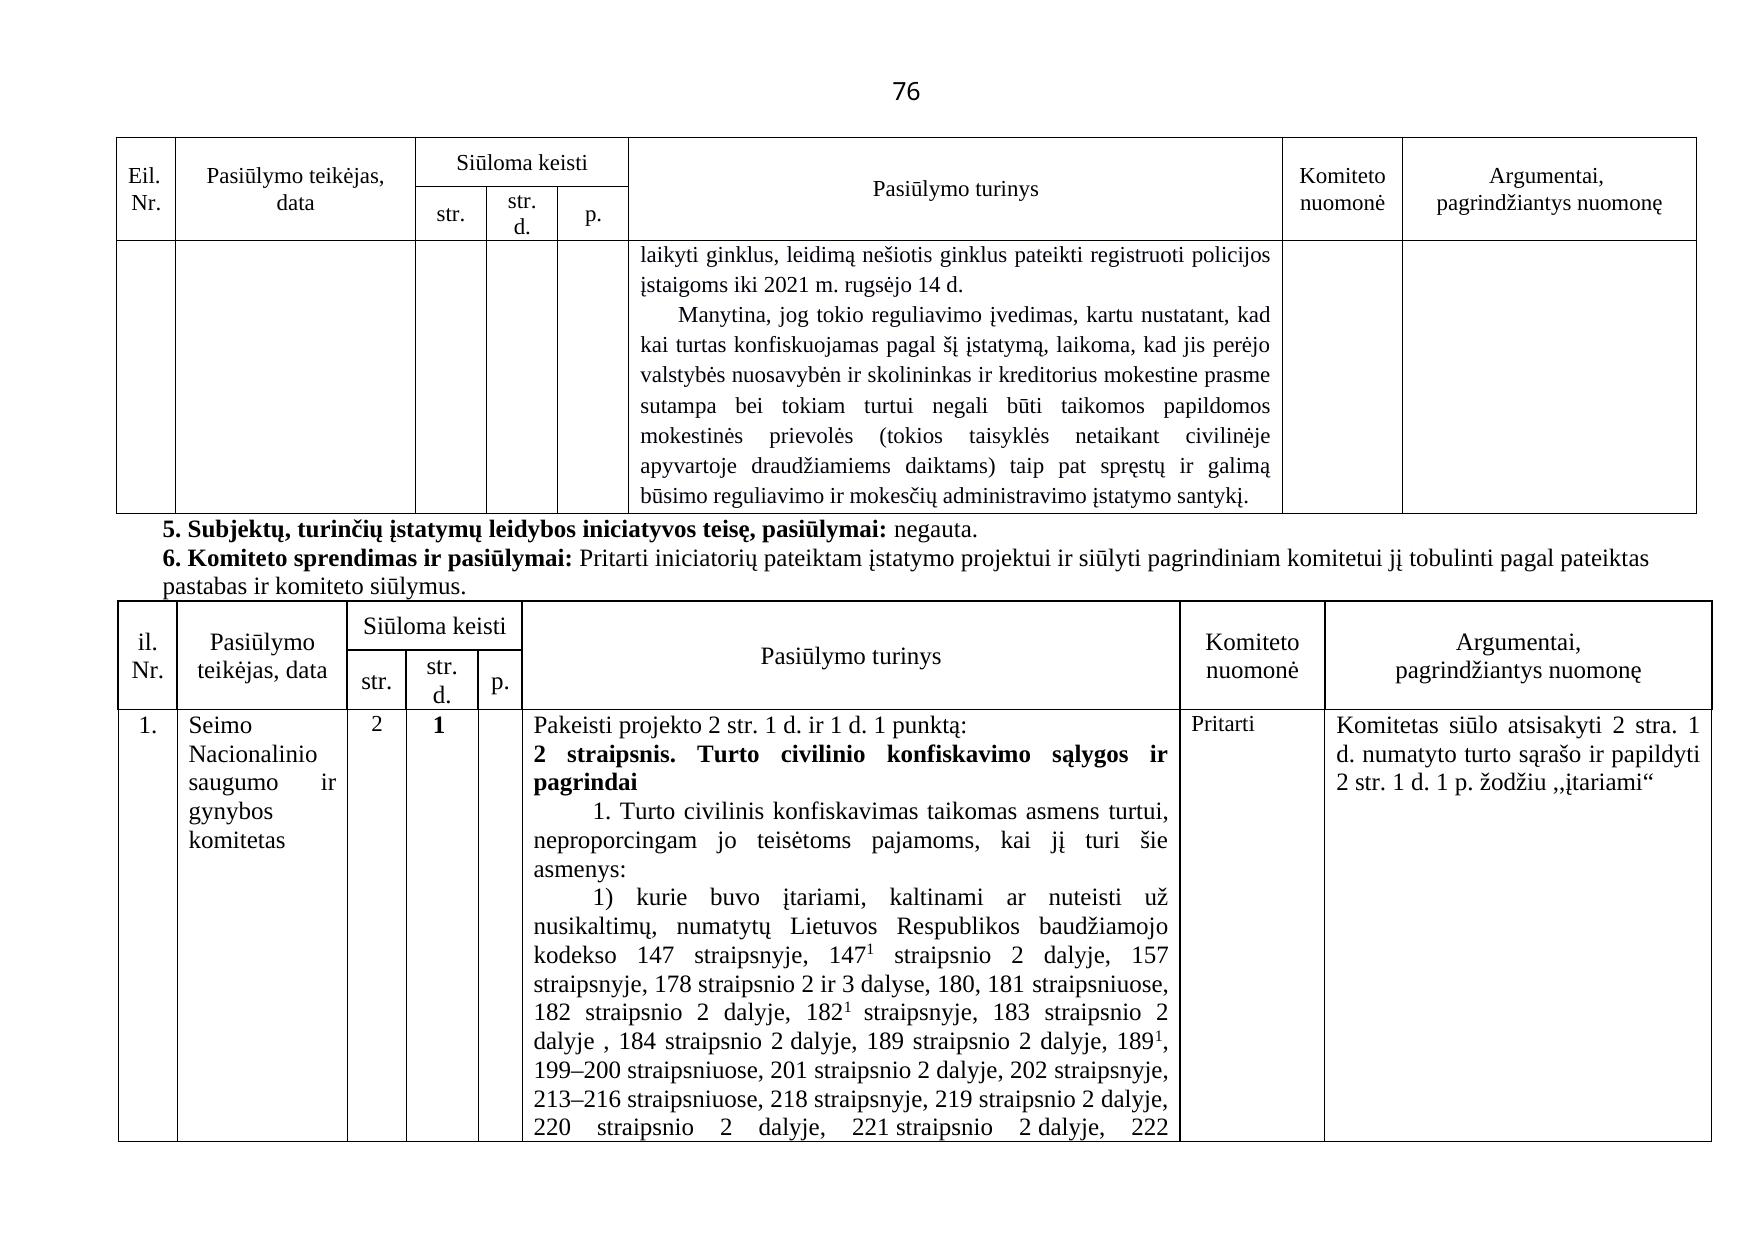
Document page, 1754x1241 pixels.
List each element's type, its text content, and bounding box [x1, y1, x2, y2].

text 5. Subjektų, turinčių įstatymų leidybos iniciatyvos teisę, pasiūlymai: negauta. [162, 514, 1695, 543]
table_cell str. [416, 187, 486, 239]
text 6. Komiteto sprendimas ir pasiūlymai: Pritarti iniciatorių pateiktam įstatymo projektui ir siūlyti pagrindiniam komitetui jį tobulinti pagal pateiktas pastabas ir komiteto siūlymus. [162, 543, 1695, 600]
table_header Argumentai, pagrindžiantys nuomonę [1403, 138, 1696, 239]
table_header Pasiūlymo turinys [629, 138, 1282, 239]
table_cell 1. [119, 710, 177, 1141]
table_cell 2 [348, 710, 406, 1141]
table_header Eil. Nr. [117, 138, 175, 239]
table_cell [558, 241, 628, 513]
table_cell [117, 241, 175, 513]
table_cell str. d. [487, 187, 557, 239]
table_cell Seimo Nacionalinio saugumo ir gynybos komitetas [178, 710, 347, 1141]
table_cell [1403, 241, 1696, 513]
table_cell [487, 241, 557, 513]
table_header Pasiūlymo turinys [523, 602, 1179, 709]
table_cell p. [479, 651, 521, 709]
table_cell [176, 241, 415, 513]
table_header Siūloma keisti [416, 138, 628, 186]
table_cell p. [558, 187, 628, 239]
table_header il. Nr. [119, 602, 176, 709]
table_cell Pritarti [1181, 710, 1324, 1141]
table_cell Komitetas siūlo atsisakyti 2 stra. 1 d. numatyto turto sąrašo ir papildyti 2 str. 1 d. 1 p. žodžiu ,,įtariami“ [1325, 710, 1711, 1141]
table_header Komiteto nuomonė [1283, 138, 1402, 239]
table_cell 1 [407, 710, 478, 1141]
table_header Pasiūlymo teikėjas, data [176, 138, 415, 239]
table_header Siūloma keisti [348, 602, 521, 649]
table_header Komiteto nuomonė [1181, 602, 1324, 709]
table_cell [479, 710, 522, 1141]
table_header Pasiūlymo teikėjas, data [178, 602, 346, 709]
table_cell str. d. [407, 651, 477, 709]
table_header Argumentai, pagrindžiantys nuomonę [1326, 602, 1711, 709]
table_cell str. [348, 651, 405, 709]
table_cell Pakeisti projekto 2 str. 1 d. ir 1 d. 1 punktą: 2 straipsnis. Turto civilinio konfiskavimo sąlygos ir pagrindai 1. Turto civilinis konfiskavimas taikomas asmens turtui, neproporcingam jo teisėtoms pajamoms, kai jį turi šie asmenys: 1) kurie buvo įtariami, kaltinami ar nuteisti už nusikaltimų, numatytų Lietuvos Respublikos baudžiamojo kodekso 147 straipsnyje, 1471 straipsnio 2 dalyje, 157 straipsnyje, 178 straipsnio 2 ir 3 dalyse, 180, 181 straipsniuose, 182 straipsnio 2 dalyje, 1821 straipsnyje, 183 straipsnio 2 dalyje , 184 straipsnio 2 dalyje, 189 straipsnio 2 dalyje, 1891, 199–200 straipsniuose, 201 straipsnio 2 dalyje, 202 straipsnyje, 213–216 straipsniuose, 218 straipsnyje, 219 straipsnio 2 dalyje, 220 straipsnio 2 dalyje, 221 straipsnio 2 dalyje, 222 [523, 710, 1179, 1141]
table_cell [416, 241, 486, 513]
table_cell [1283, 241, 1402, 513]
